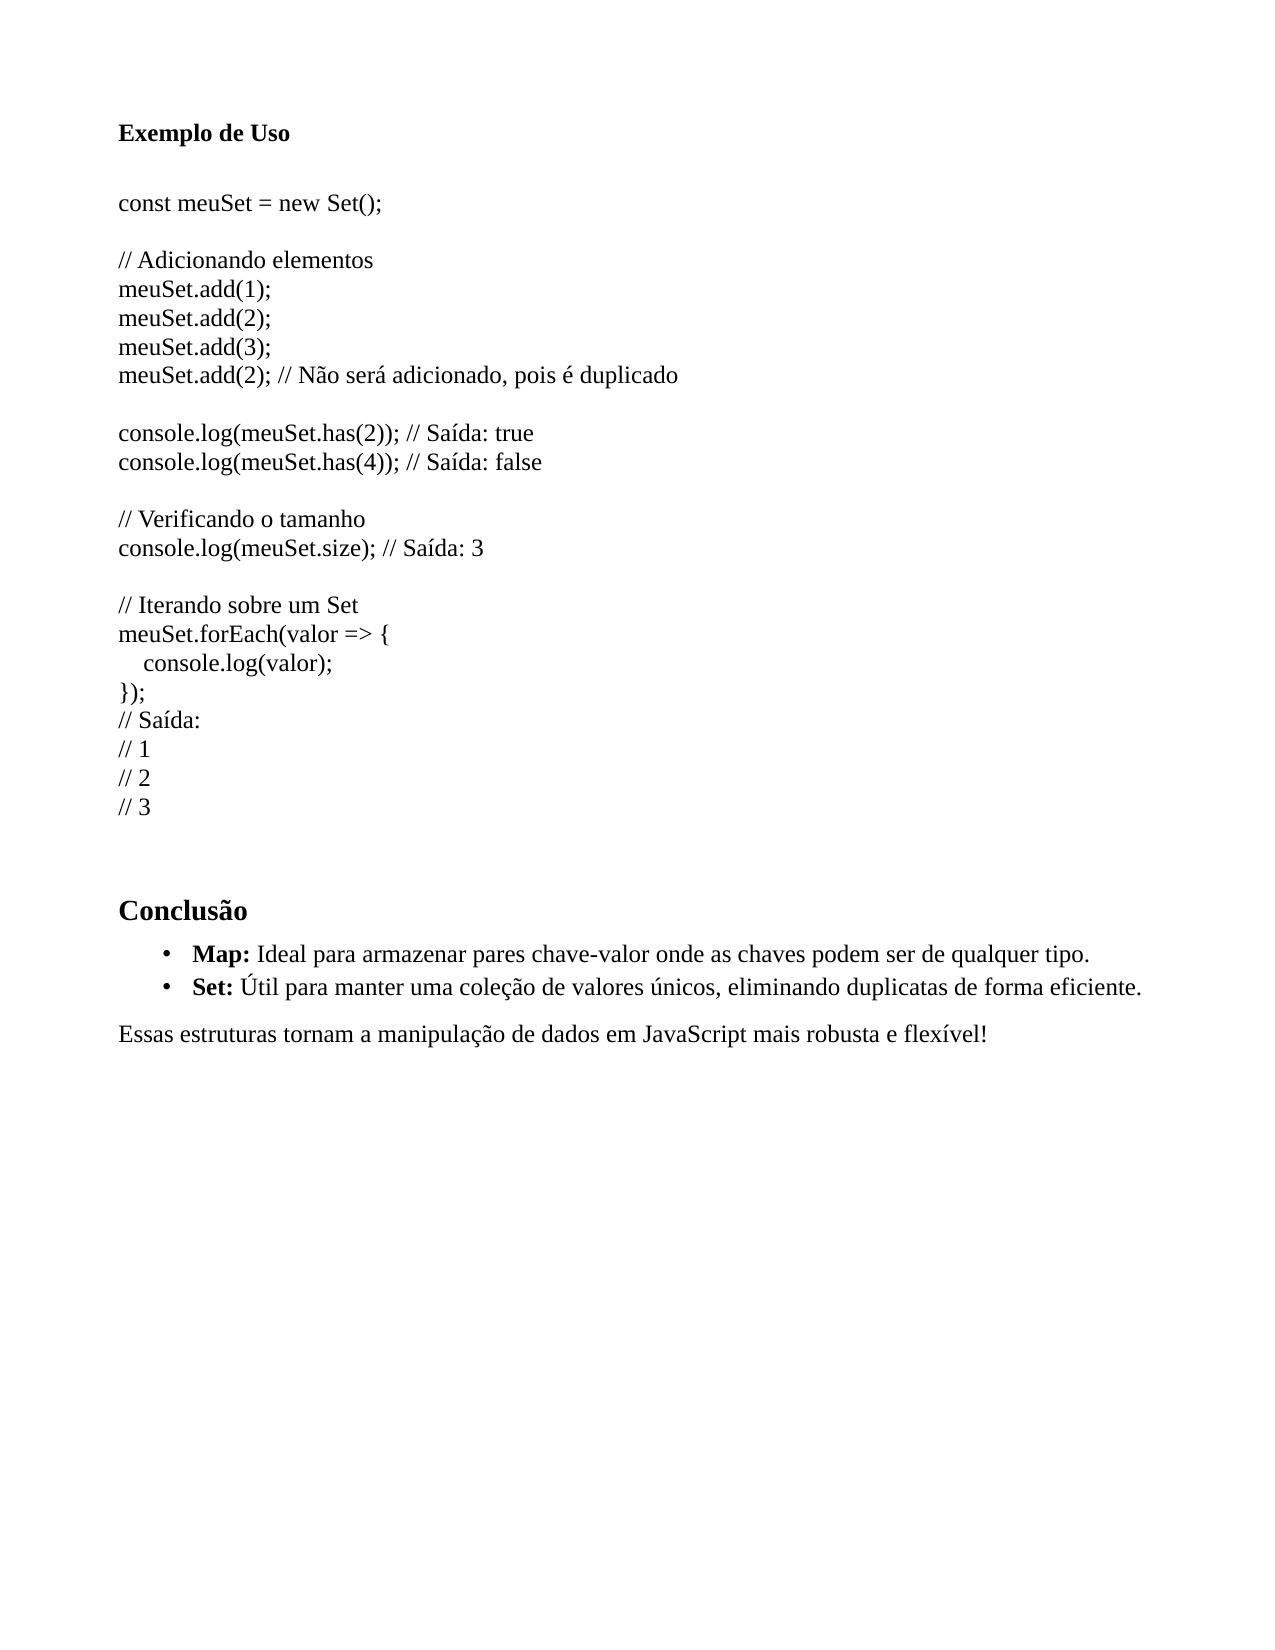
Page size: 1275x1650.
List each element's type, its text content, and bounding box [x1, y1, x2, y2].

text }); [118, 677, 1157, 706]
text Essas estruturas tornam a manipulação de dados em JavaScript mais robusta e flexível! [118, 1019, 1157, 1048]
text // Saída: [118, 706, 1157, 734]
text console.log(meuSet.has(4)); // Saída: false [118, 447, 1157, 476]
subtitle Conclusão [118, 893, 1157, 926]
text meuSet.add(2); [118, 303, 1157, 332]
list Map: Ideal para armazenar pares chave-valor onde as chaves podem ser de qualquer tipo. [162, 939, 1157, 967]
text meuSet.add(1); [118, 274, 1157, 303]
text // 3 [118, 792, 1157, 821]
text // 1 [118, 734, 1157, 763]
text meuSet.add(3); [118, 332, 1157, 361]
text // Iterando sobre um Set [118, 591, 1157, 619]
text console.log(meuSet.has(2)); // Saída: true [118, 418, 1157, 447]
subtitle Exemplo de Uso [118, 118, 1157, 147]
text // 2 [118, 763, 1157, 792]
text // Adicionando elementos [118, 246, 1157, 274]
text meuSet.forEach(valor => { [118, 619, 1157, 648]
text const meuSet = new Set(); [118, 188, 1157, 217]
text meuSet.add(2); // Não será adicionado, pois é duplicado [118, 361, 1157, 389]
text console.log(meuSet.size); // Saída: 3 [118, 533, 1157, 562]
text console.log(valor); [118, 648, 1157, 677]
text // Verificando o tamanho [118, 504, 1157, 533]
list Set: Útil para manter uma coleção de valores únicos, eliminando duplicatas de forma eficiente. [162, 972, 1157, 1001]
